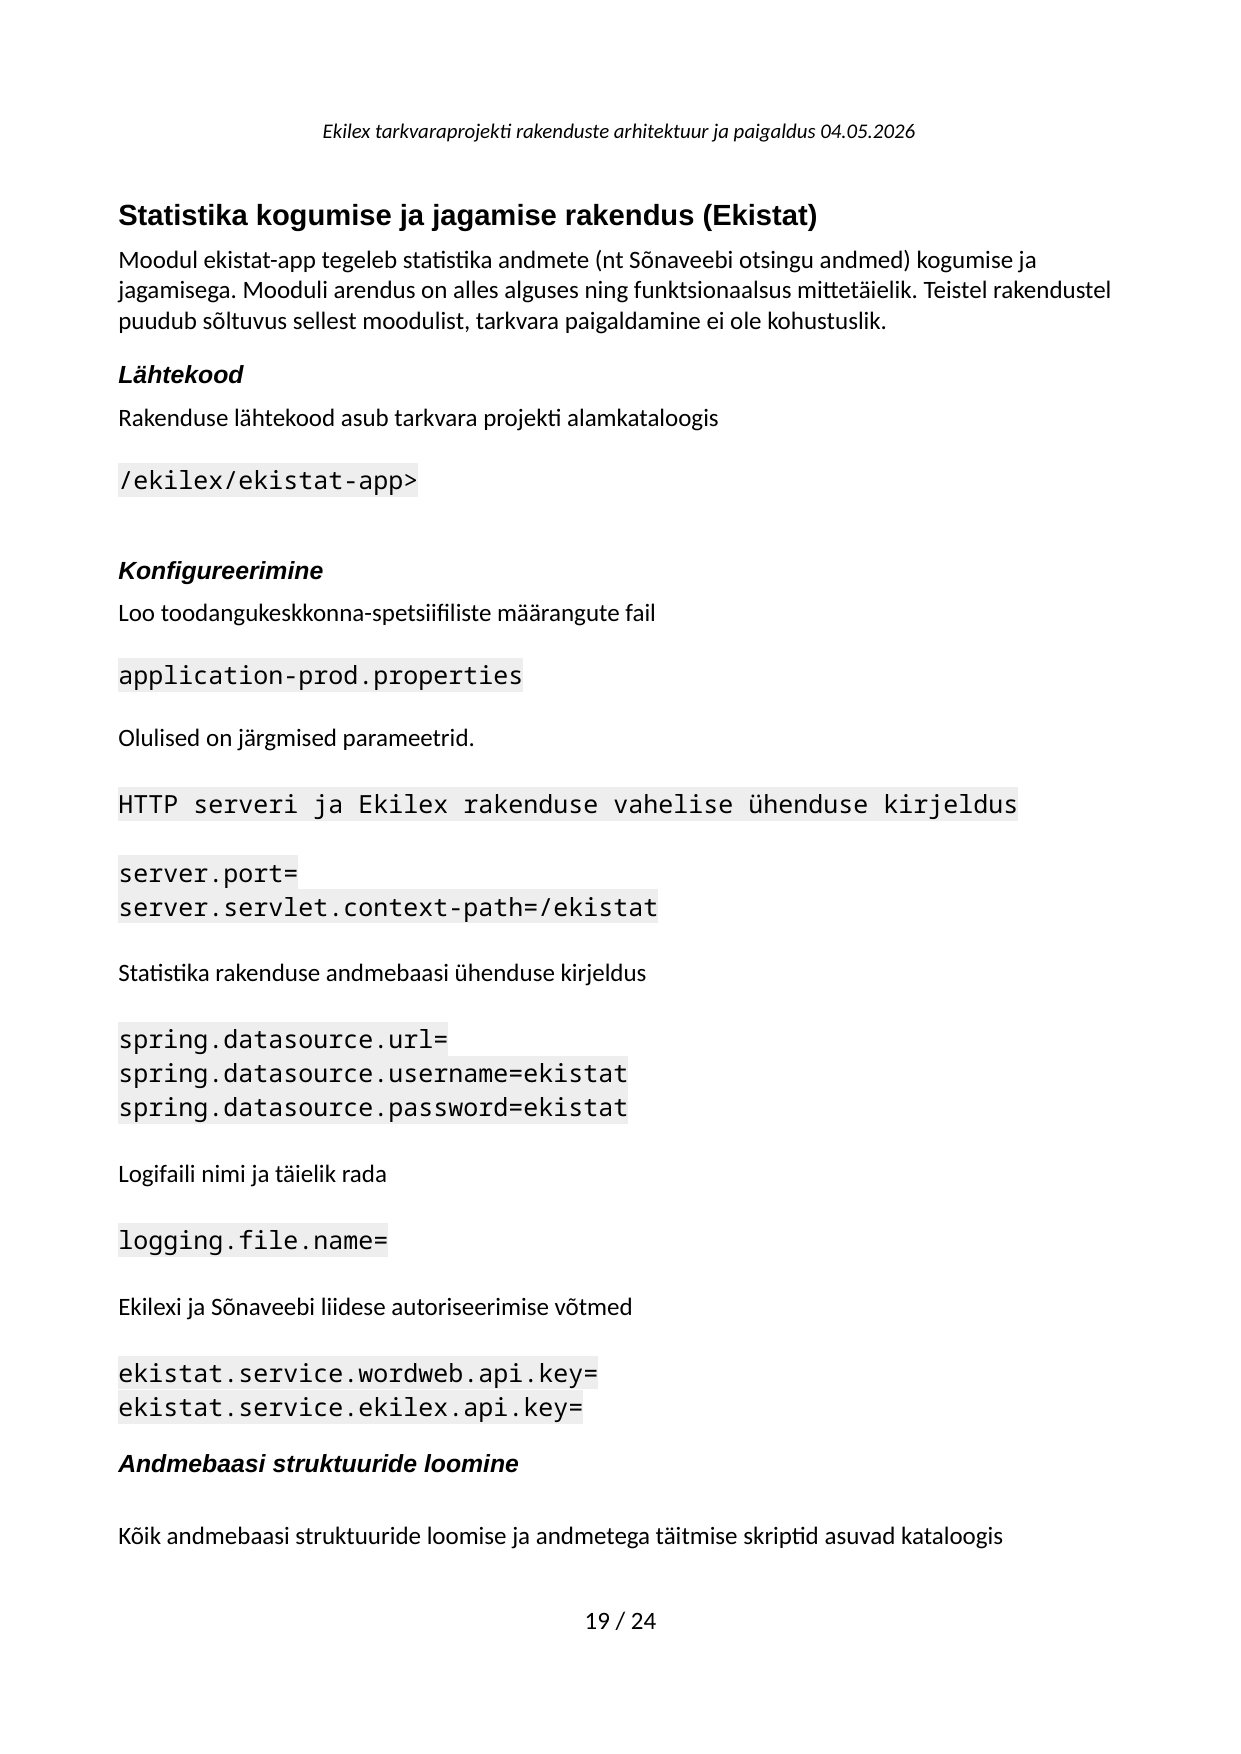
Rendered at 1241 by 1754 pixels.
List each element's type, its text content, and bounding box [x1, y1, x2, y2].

text application-prod.properties [118, 658, 1122, 692]
text HTTP serveri ja Ekilex rakenduse vahelise ühenduse kirjeldus [118, 787, 1122, 821]
subtitle Andmebaasi struktuuride loomine [118, 1449, 1122, 1477]
subtitle Konfigureerimine [118, 556, 1122, 584]
text spring.datasource.password=ekistat [118, 1090, 1122, 1124]
text Kõik andmebaasi struktuuride loomise ja andmetega täitmise skriptid asuvad kataloogis [118, 1520, 1122, 1551]
text spring.datasource.username=ekistat [118, 1056, 1122, 1090]
text server.port= [118, 855, 1122, 889]
text ekistat.service.wordweb.api.key= [118, 1356, 1122, 1389]
text Olulised on järgmised parameetrid. [118, 722, 1122, 753]
subtitle Statistika kogumise ja jagamise rakendus (Ekistat) [118, 198, 1122, 232]
text Statistika rakenduse andmebaasi ühenduse kirjeldus [118, 957, 1122, 988]
text spring.datasource.url= [118, 1022, 1122, 1056]
text Moodul ekistat-app tegeleb statistika andmete (nt Sõnaveebi otsingu andmed) kogumise ja jagamisega. Mooduli arendus on alles alguses ning funktsionaalsus mittetäielik. Teistel rakendustel puudub sõltuvus sellest moodulist, tarkvara paigaldamine ei ole kohustuslik. [118, 244, 1122, 336]
text Ekilexi ja Sõnaveebi liidese autoriseerimise võtmed [118, 1291, 1122, 1321]
text Rakenduse lähtekood asub tarkvara projekti alamkataloogis [118, 402, 1122, 432]
text Logifaili nimi ja täielik rada [118, 1158, 1122, 1189]
text logging.file.name= [118, 1223, 1122, 1257]
subtitle Lähtekood [118, 361, 1122, 389]
text ekistat.service.ekilex.api.key= [118, 1389, 1122, 1424]
text Loo toodangukeskkonna-spetsiifiliste määrangute fail [118, 597, 1122, 627]
text server.servlet.context-path=/ekistat [118, 889, 1122, 923]
text /ekilex/ekistat-app> [118, 463, 1122, 497]
